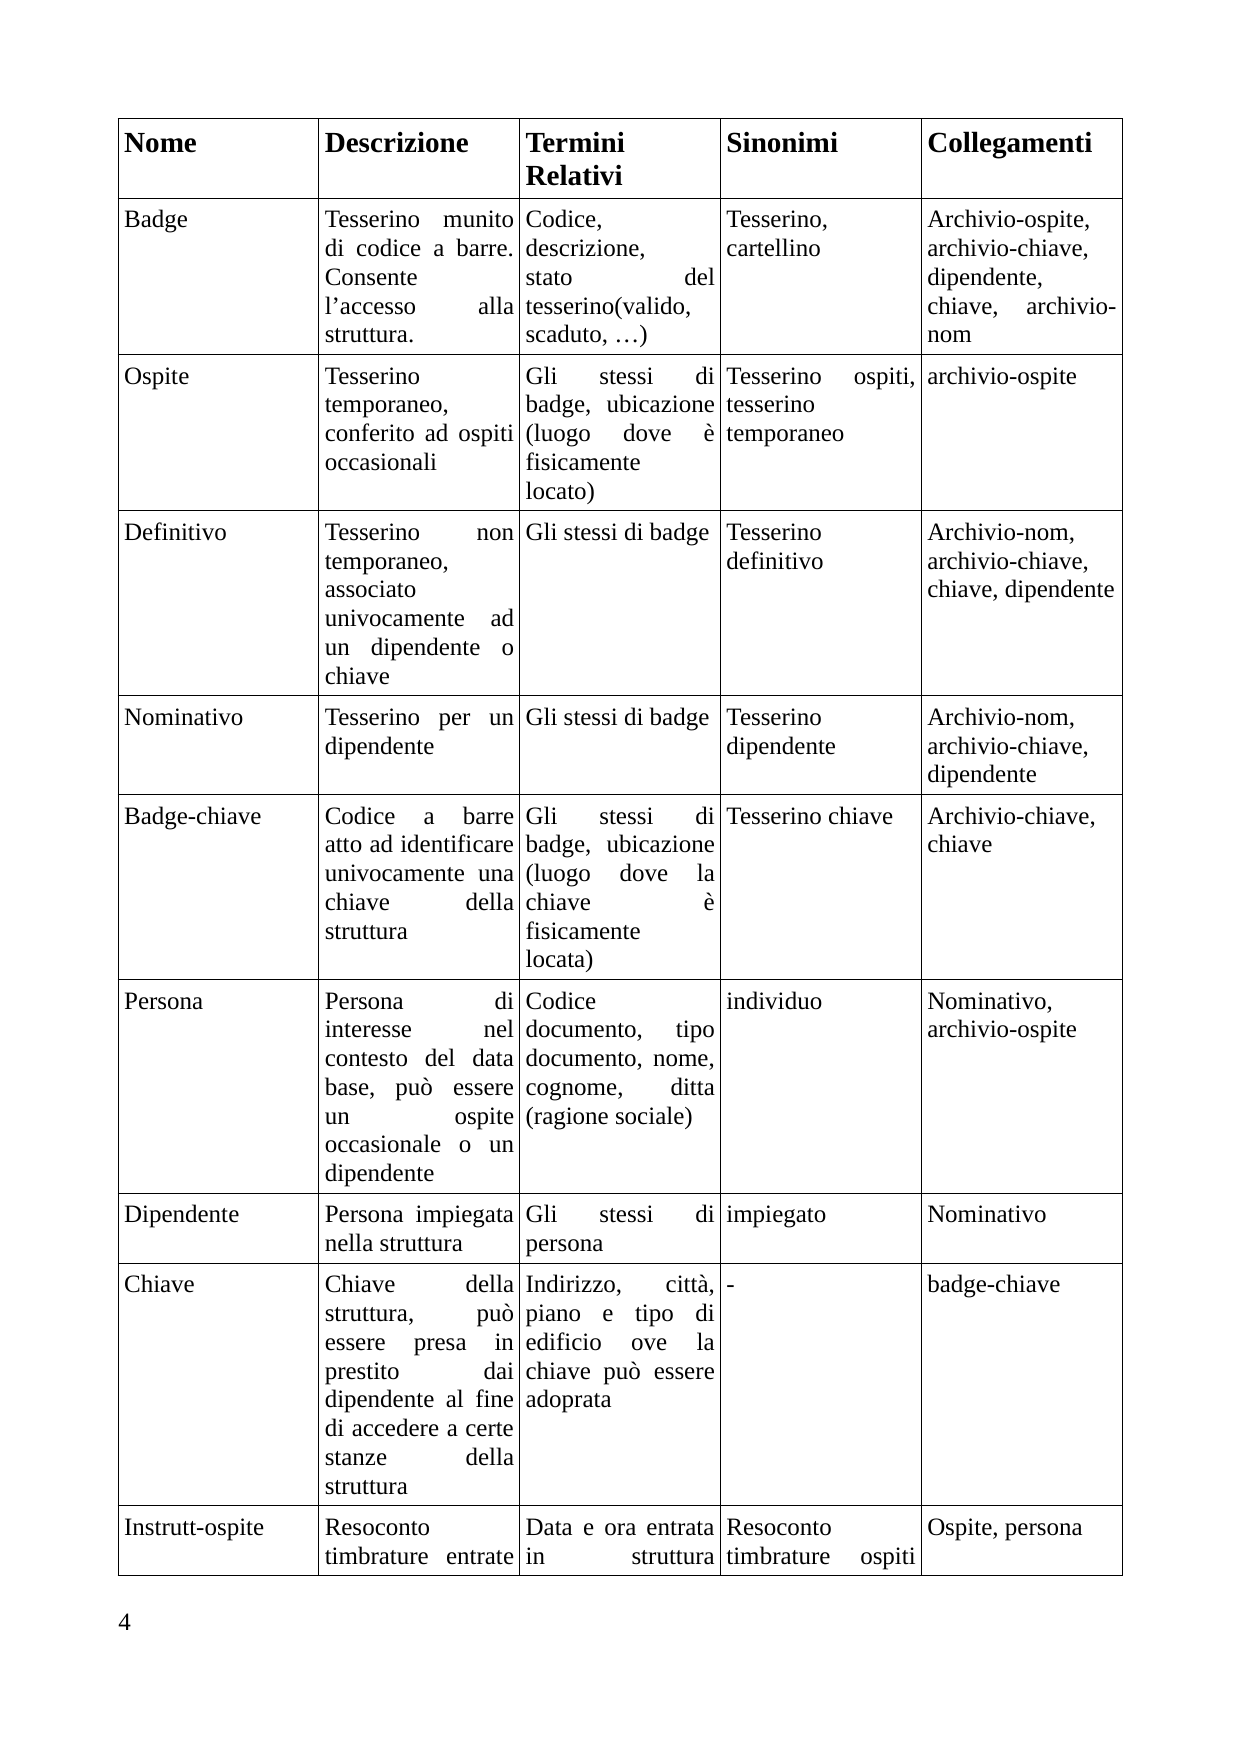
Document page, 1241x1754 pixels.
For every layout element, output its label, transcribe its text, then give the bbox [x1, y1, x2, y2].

table_cell individuo [721, 980, 921, 1193]
table_cell Ospite, persona [922, 1506, 1122, 1575]
table_cell archivio-ospite [922, 355, 1122, 510]
table_cell Tesserino munito di codice a barre. Consente l’accesso alla struttura. [319, 199, 519, 354]
table_cell Codice documento, tipo documento, nome, cognome, ditta (ragione sociale) [520, 980, 720, 1193]
table_cell Nominativo [119, 696, 318, 794]
table_cell Data e ora entrata in struttura [520, 1506, 720, 1575]
table_cell Archivio-nom, archivio-chiave, dipendente [922, 696, 1122, 794]
table_cell impiegato [721, 1194, 921, 1263]
table_cell - [721, 1264, 921, 1505]
table_cell Dipendente [119, 1194, 318, 1263]
table_cell Archivio-chiave, chiave [922, 795, 1122, 979]
table_cell Tesserino per un dipendente [319, 696, 519, 794]
table_cell Gli stessi di badge [520, 696, 720, 794]
table_cell Indirizzo, città, piano e tipo di edificio ove la chiave può essere adoprata [520, 1264, 720, 1505]
table_cell Instrutt-ospite [119, 1506, 318, 1575]
table_cell Tesserino chiave [721, 795, 921, 979]
table_cell Tesserino temporaneo, conferito ad ospiti occasionali [319, 355, 519, 510]
table_cell Nominativo, archivio-ospite [922, 980, 1122, 1193]
table_cell Gli stessi di badge, ubicazione (luogo dove la chiave è fisicamente locata) [520, 795, 720, 979]
table_cell badge-chiave [922, 1264, 1122, 1505]
table_header Descrizione [319, 119, 519, 198]
table_cell Tesserino, cartellino [721, 199, 921, 354]
table_cell Chiave della struttura, può essere presa in prestito dai dipendente al fine di accedere a certe stanze della struttura [319, 1264, 519, 1505]
table_header Termini Relativi [520, 119, 720, 198]
table_cell Persona [119, 980, 318, 1193]
table_cell Tesserino definitivo [721, 511, 921, 695]
table_cell Gli stessi di badge [520, 511, 720, 695]
table_cell Nominativo [922, 1194, 1122, 1263]
table_header Collegamenti [922, 119, 1122, 198]
table_cell Archivio-ospite, archivio-chiave, dipendente, chiave, archivio-nom [922, 199, 1122, 354]
table_cell Tesserino ospiti, tesserino temporaneo [721, 355, 921, 510]
table_cell Definitivo [119, 511, 318, 695]
table_cell Badge-chiave [119, 795, 318, 979]
table_cell Badge [119, 199, 318, 354]
table_cell Archivio-nom, archivio-chiave, chiave, dipendente [922, 511, 1122, 695]
table_header Sinonimi [721, 119, 921, 198]
table_cell Resoconto timbrature entrate [319, 1506, 519, 1575]
table_cell Persona impiegata nella struttura [319, 1194, 519, 1263]
table_cell Codice a barre atto ad identificare univocamente una chiave della struttura [319, 795, 519, 979]
table_cell Tesserino non temporaneo, associato univocamente ad un dipendente o chiave [319, 511, 519, 695]
table_cell Persona di interesse nel contesto del data base, può essere un ospite occasionale o un dipendente [319, 980, 519, 1193]
table_cell Ospite [119, 355, 318, 510]
table_cell Gli stessi di persona [520, 1194, 720, 1263]
table_header Nome [119, 119, 318, 198]
table_cell Tesserino dipendente [721, 696, 921, 794]
table_cell Chiave [119, 1264, 318, 1505]
table_cell Resoconto timbrature ospiti [721, 1506, 921, 1575]
table_cell Gli stessi di badge, ubicazione (luogo dove è fisicamente locato) [520, 355, 720, 510]
table_cell Codice, descrizione, stato del tesserino(valido, scaduto, …) [520, 199, 720, 354]
